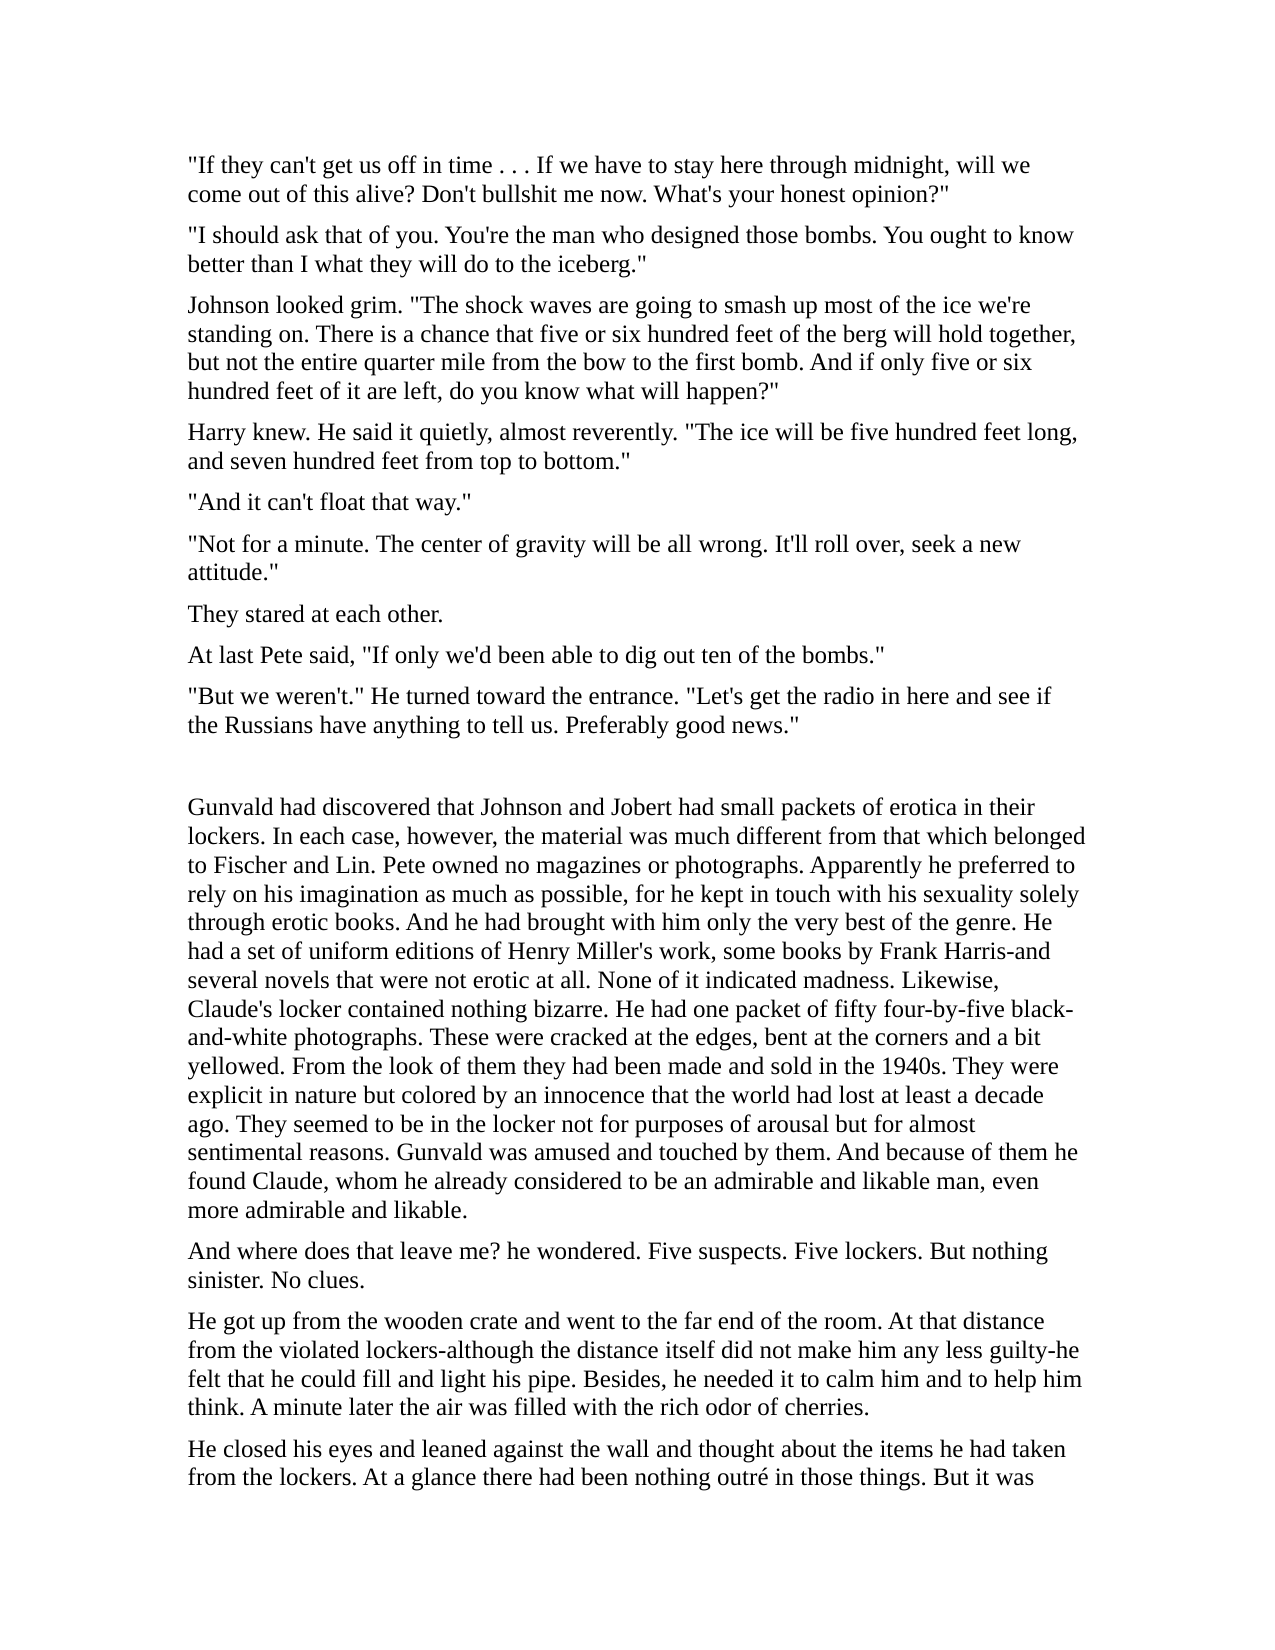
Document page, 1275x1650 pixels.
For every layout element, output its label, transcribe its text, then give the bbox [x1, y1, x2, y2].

text "But we weren't." He turned toward the entrance. "Let's get the radio in here and see if the Russians have anything to tell us. Preferably good news." [187, 681, 1087, 739]
text "Not for a minute. The center of gravity will be all wrong. It'll roll over, seek a new attitude." [187, 529, 1087, 586]
text And where does that leave me? he wondered. Five suspects. Five lockers. But nothing sinister. No clues. [187, 1236, 1087, 1294]
text Harry knew. He said it quietly, almost reverently. "The ice will be five hundred feet long, and seven hundred feet from top to bottom." [187, 417, 1087, 475]
text He closed his eyes and leaned against the wall and thought about the items he had taken from the lockers. At a glance there had been nothing outré in those things. But it was [187, 1434, 1087, 1491]
text "And it can't float that way." [187, 487, 1087, 516]
text Gunvald had discovered that Johnson and Jobert had small packets of erotica in their lockers. In each case, however, the material was much different from that which belonged to Fischer and Lin. Pete owned no magazines or photographs. Apparently he preferred to rely on his imagination as much as possible, for he kept in touch with his sexuality solely through erotic books. And he had brought with him only the very best of the genre. He had a set of uniform editions of Henry Miller's work, some books by Frank Harris-and several novels that were not erotic at all. None of it indicated madness. Likewise, Claude's locker contained nothing bizarre. He had one packet of fifty four-by-five black-and-white photographs. These were cracked at the edges, bent at the corners and a bit yellowed. From the look of them they had been made and sold in the 1940s. They were explicit in nature but colored by an innocence that the world had lost at least a decade ago. They seemed to be in the locker not for purposes of arousal but for almost sentimental reasons. Gunvald was amused and touched by them. And because of them he found Claude, whom he already considered to be an admirable and likable man, even more admirable and likable. [187, 792, 1087, 1224]
text He got up from the wooden crate and went to the far end of the room. At that distance from the violated lockers-although the distance itself did not make him any less guilty-he felt that he could fill and light his pipe. Besides, he needed it to calm him and to help him think. A minute later the air was filled with the rich odor of cherries. [187, 1306, 1087, 1421]
text At last Pete said, "If only we'd been able to dig out ten of the bombs." [187, 640, 1087, 669]
text "If they can't get us off in time . . . If we have to stay here through midnight, will we come out of this alive? Don't bullshit me now. What's your honest opinion?" [187, 150, 1087, 207]
text "I should ask that of you. You're the man who designed those bombs. You ought to know better than I what they will do to the iceberg." [187, 220, 1087, 277]
text They stared at each other. [187, 599, 1087, 627]
text Johnson looked grim. "The shock waves are going to smash up most of the ice we're standing on. There is a chance that five or six hundred feet of the berg will hold together, but not the entire quarter mile from the bow to the first bomb. And if only five or six hundred feet of it are left, do you know what will happen?" [187, 290, 1087, 405]
